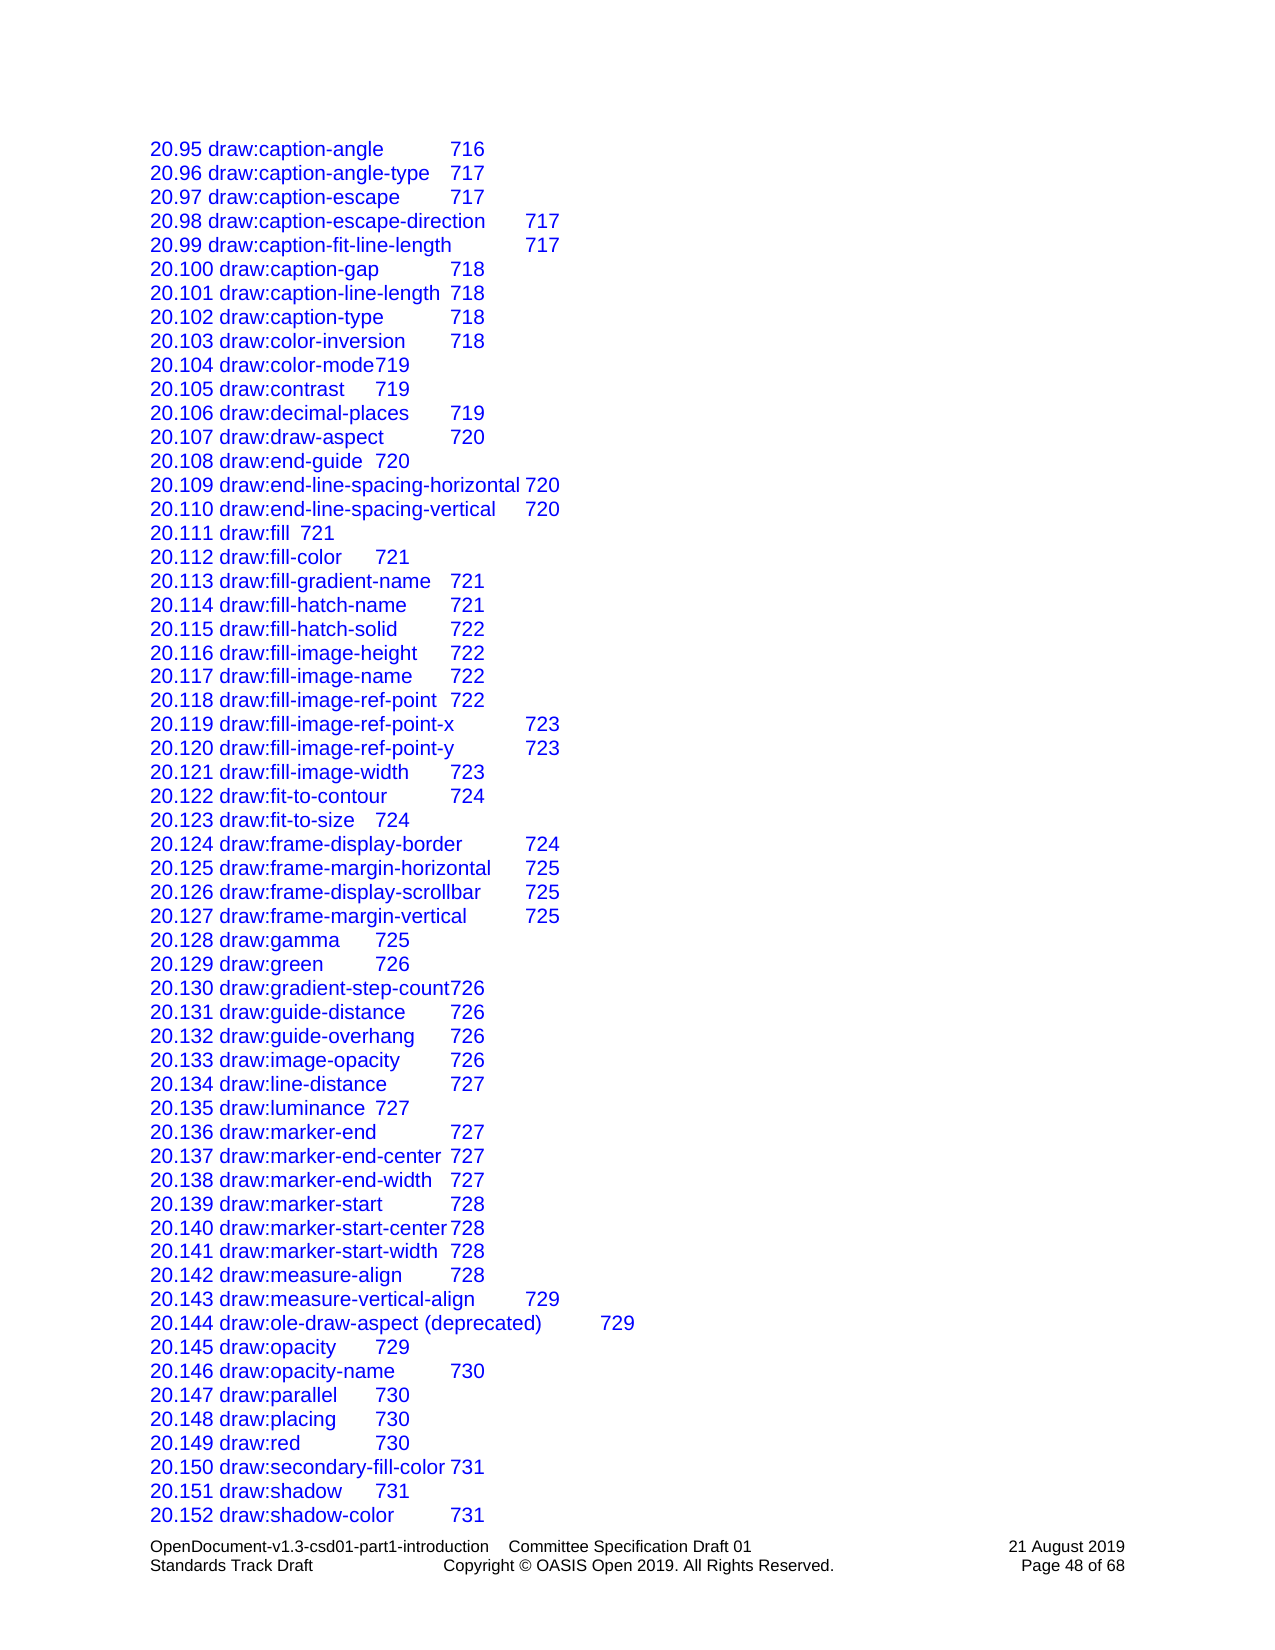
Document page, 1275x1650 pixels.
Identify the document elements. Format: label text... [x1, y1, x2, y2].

text 20.143 draw:measure-vertical-align 729 [150, 1287, 1125, 1311]
text 20.95 draw:caption-angle 716 [150, 137, 1125, 161]
text 20.113 draw:fill-gradient-name 721 [150, 568, 1125, 592]
text 20.103 draw:color-inversion 718 [150, 329, 1125, 353]
text 20.97 draw:caption-escape 717 [150, 185, 1125, 209]
text 20.122 draw:fit-to-contour 724 [150, 784, 1125, 808]
text 20.134 draw:line-distance 727 [150, 1072, 1125, 1096]
text 20.112 draw:fill-color 721 [150, 544, 1125, 568]
text 20.139 draw:marker-start 728 [150, 1191, 1125, 1215]
text 20.117 draw:fill-image-name 722 [150, 664, 1125, 688]
text 20.125 draw:frame-margin-horizontal 725 [150, 856, 1125, 880]
text 20.141 draw:marker-start-width 728 [150, 1239, 1125, 1263]
text 20.145 draw:opacity 729 [150, 1335, 1125, 1359]
text 20.146 draw:opacity-name 730 [150, 1359, 1125, 1383]
text 20.151 draw:shadow 731 [150, 1479, 1125, 1503]
text 20.144 draw:ole-draw-aspect (deprecated) 729 [150, 1311, 1125, 1335]
text 20.142 draw:measure-align 728 [150, 1263, 1125, 1287]
text 20.114 draw:fill-hatch-name 721 [150, 592, 1125, 616]
text 20.135 draw:luminance 727 [150, 1096, 1125, 1119]
text 20.107 draw:draw-aspect 720 [150, 425, 1125, 449]
text 20.148 draw:placing 730 [150, 1407, 1125, 1431]
text 20.126 draw:frame-display-scrollbar 725 [150, 880, 1125, 904]
text 20.116 draw:fill-image-height 722 [150, 640, 1125, 664]
text 20.128 draw:gamma 725 [150, 928, 1125, 952]
text 20.104 draw:color-mode 719 [150, 353, 1125, 377]
text 20.140 draw:marker-start-center 728 [150, 1215, 1125, 1239]
text 20.96 draw:caption-angle-type 717 [150, 161, 1125, 185]
text 20.98 draw:caption-escape-direction 717 [150, 209, 1125, 233]
text 20.149 draw:red 730 [150, 1431, 1125, 1455]
text 20.133 draw:image-opacity 726 [150, 1048, 1125, 1072]
text 20.132 draw:guide-overhang 726 [150, 1024, 1125, 1048]
text 20.119 draw:fill-image-ref-point-x 723 [150, 712, 1125, 736]
text 20.110 draw:end-line-spacing-vertical 720 [150, 497, 1125, 521]
text 20.120 draw:fill-image-ref-point-y 723 [150, 736, 1125, 760]
text 20.130 draw:gradient-step-count 726 [150, 976, 1125, 1000]
text 20.118 draw:fill-image-ref-point 722 [150, 688, 1125, 712]
text 20.99 draw:caption-fit-line-length 717 [150, 233, 1125, 257]
text 20.136 draw:marker-end 727 [150, 1119, 1125, 1143]
text 20.109 draw:end-line-spacing-horizontal 720 [150, 473, 1125, 497]
text 20.152 draw:shadow-color 731 [150, 1503, 1125, 1527]
text 20.115 draw:fill-hatch-solid 722 [150, 616, 1125, 640]
text 20.147 draw:parallel 730 [150, 1383, 1125, 1407]
text 20.106 draw:decimal-places 719 [150, 401, 1125, 425]
text 20.100 draw:caption-gap 718 [150, 257, 1125, 281]
text 20.127 draw:frame-margin-vertical 725 [150, 904, 1125, 928]
text 20.131 draw:guide-distance 726 [150, 1000, 1125, 1024]
text 20.129 draw:green 726 [150, 952, 1125, 976]
text 20.108 draw:end-guide 720 [150, 449, 1125, 473]
text 20.137 draw:marker-end-center 727 [150, 1143, 1125, 1167]
text 20.138 draw:marker-end-width 727 [150, 1167, 1125, 1191]
text 20.102 draw:caption-type 718 [150, 305, 1125, 329]
text 20.150 draw:secondary-fill-color 731 [150, 1455, 1125, 1479]
text 20.123 draw:fit-to-size 724 [150, 808, 1125, 832]
text 20.111 draw:fill 721 [150, 521, 1125, 544]
text 20.121 draw:fill-image-width 723 [150, 760, 1125, 784]
text 20.101 draw:caption-line-length 718 [150, 281, 1125, 305]
text 20.105 draw:contrast 719 [150, 377, 1125, 401]
text 20.124 draw:frame-display-border 724 [150, 832, 1125, 856]
